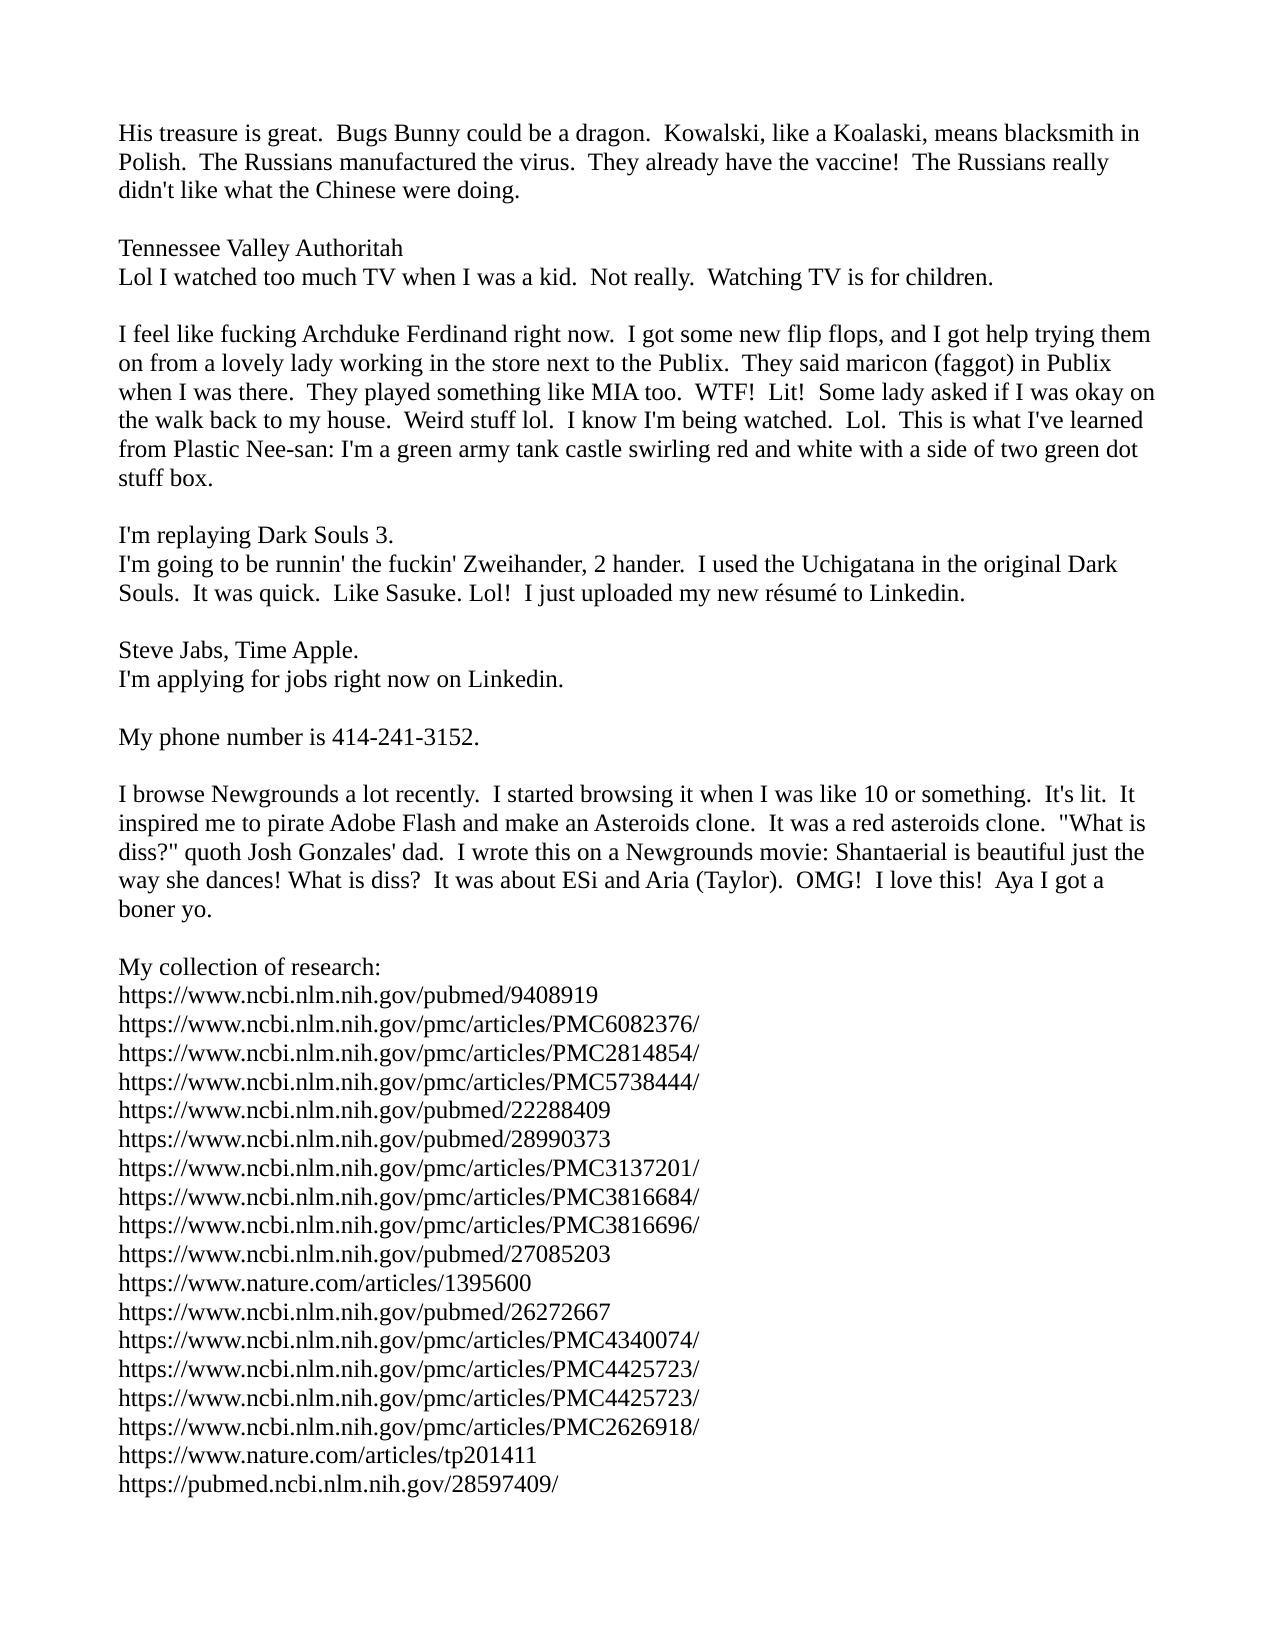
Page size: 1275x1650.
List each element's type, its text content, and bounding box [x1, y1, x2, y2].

text https://www.ncbi.nlm.nih.gov/pmc/articles/PMC5738444/ [118, 1067, 1157, 1096]
text https://www.nature.com/articles/1395600 [118, 1268, 1157, 1297]
text https://www.ncbi.nlm.nih.gov/pmc/articles/PMC3137201/ [118, 1153, 1157, 1182]
text https://www.ncbi.nlm.nih.gov/pubmed/28990373 [118, 1124, 1157, 1153]
text https://www.ncbi.nlm.nih.gov/pmc/articles/PMC2814854/ [118, 1038, 1157, 1067]
text I browse Newgrounds a lot recently. I started browsing it when I was like 10 or something. It's lit. It inspired me to pirate Adobe Flash and make an Asteroids clone. It was a red asteroids clone. "What is diss?" quoth Josh Gonzales' dad. I wrote this on a Newgrounds movie: Shantaerial is beautiful just the way she dances! What is diss? It was about ESi and Aria (Taylor). OMG! I love this! Aya I got a boner yo. [118, 779, 1157, 923]
text Steve Jabs, Time Apple. [118, 636, 1157, 664]
text https://www.ncbi.nlm.nih.gov/pmc/articles/PMC4340074/ [118, 1326, 1157, 1354]
text https://www.ncbi.nlm.nih.gov/pubmed/22288409 [118, 1096, 1157, 1124]
text My phone number is 414-241-3152. [118, 722, 1157, 751]
text https://www.ncbi.nlm.nih.gov/pubmed/9408919 [118, 981, 1157, 1009]
text https://www.ncbi.nlm.nih.gov/pubmed/26272667 [118, 1297, 1157, 1326]
text https://www.nature.com/articles/tp201411 [118, 1441, 1157, 1469]
text My collection of research: [118, 952, 1157, 981]
text https://www.ncbi.nlm.nih.gov/pubmed/27085203 [118, 1239, 1157, 1268]
text https://www.ncbi.nlm.nih.gov/pmc/articles/PMC3816696/ [118, 1211, 1157, 1239]
text https://www.ncbi.nlm.nih.gov/pmc/articles/PMC4425723/ [118, 1383, 1157, 1412]
text His treasure is great. Bugs Bunny could be a dragon. Kowalski, like a Koalaski, means blacksmith in Polish. The Russians manufactured the virus. They already have the vaccine! The Russians really didn't like what the Chinese were doing. [118, 118, 1157, 204]
text https://www.ncbi.nlm.nih.gov/pmc/articles/PMC6082376/ [118, 1009, 1157, 1038]
text I'm going to be runnin' the fuckin' Zweihander, 2 hander. I used the Uchigatana in the original Dark Souls. It was quick. Like Sasuke. Lol! I just uploaded my new résumé to Linkedin. [118, 549, 1157, 607]
text https://www.ncbi.nlm.nih.gov/pmc/articles/PMC2626918/ [118, 1412, 1157, 1441]
text https://www.ncbi.nlm.nih.gov/pmc/articles/PMC3816684/ [118, 1182, 1157, 1211]
text https://www.ncbi.nlm.nih.gov/pmc/articles/PMC4425723/ [118, 1354, 1157, 1383]
text I'm applying for jobs right now on Linkedin. [118, 664, 1157, 693]
text I'm replaying Dark Souls 3. [118, 521, 1157, 549]
text https://pubmed.ncbi.nlm.nih.gov/28597409/ [118, 1469, 1157, 1498]
text I feel like fucking Archduke Ferdinand right now. I got some new flip flops, and I got help trying them on from a lovely lady working in the store next to the Publix. They said maricon (faggot) in Publix when I was there. They played something like MIA too. WTF! Lit! Some lady asked if I was okay on the walk back to my house. Weird stuff lol. I know I'm being watched. Lol. This is what I've learned from Plastic Nee-san: I'm a green army tank castle swirling red and white with a side of two green dot stuff box. [118, 319, 1157, 492]
text Tennessee Valley Authoritah [118, 233, 1157, 262]
text Lol I watched too much TV when I was a kid. Not really. Watching TV is for children. [118, 262, 1157, 291]
